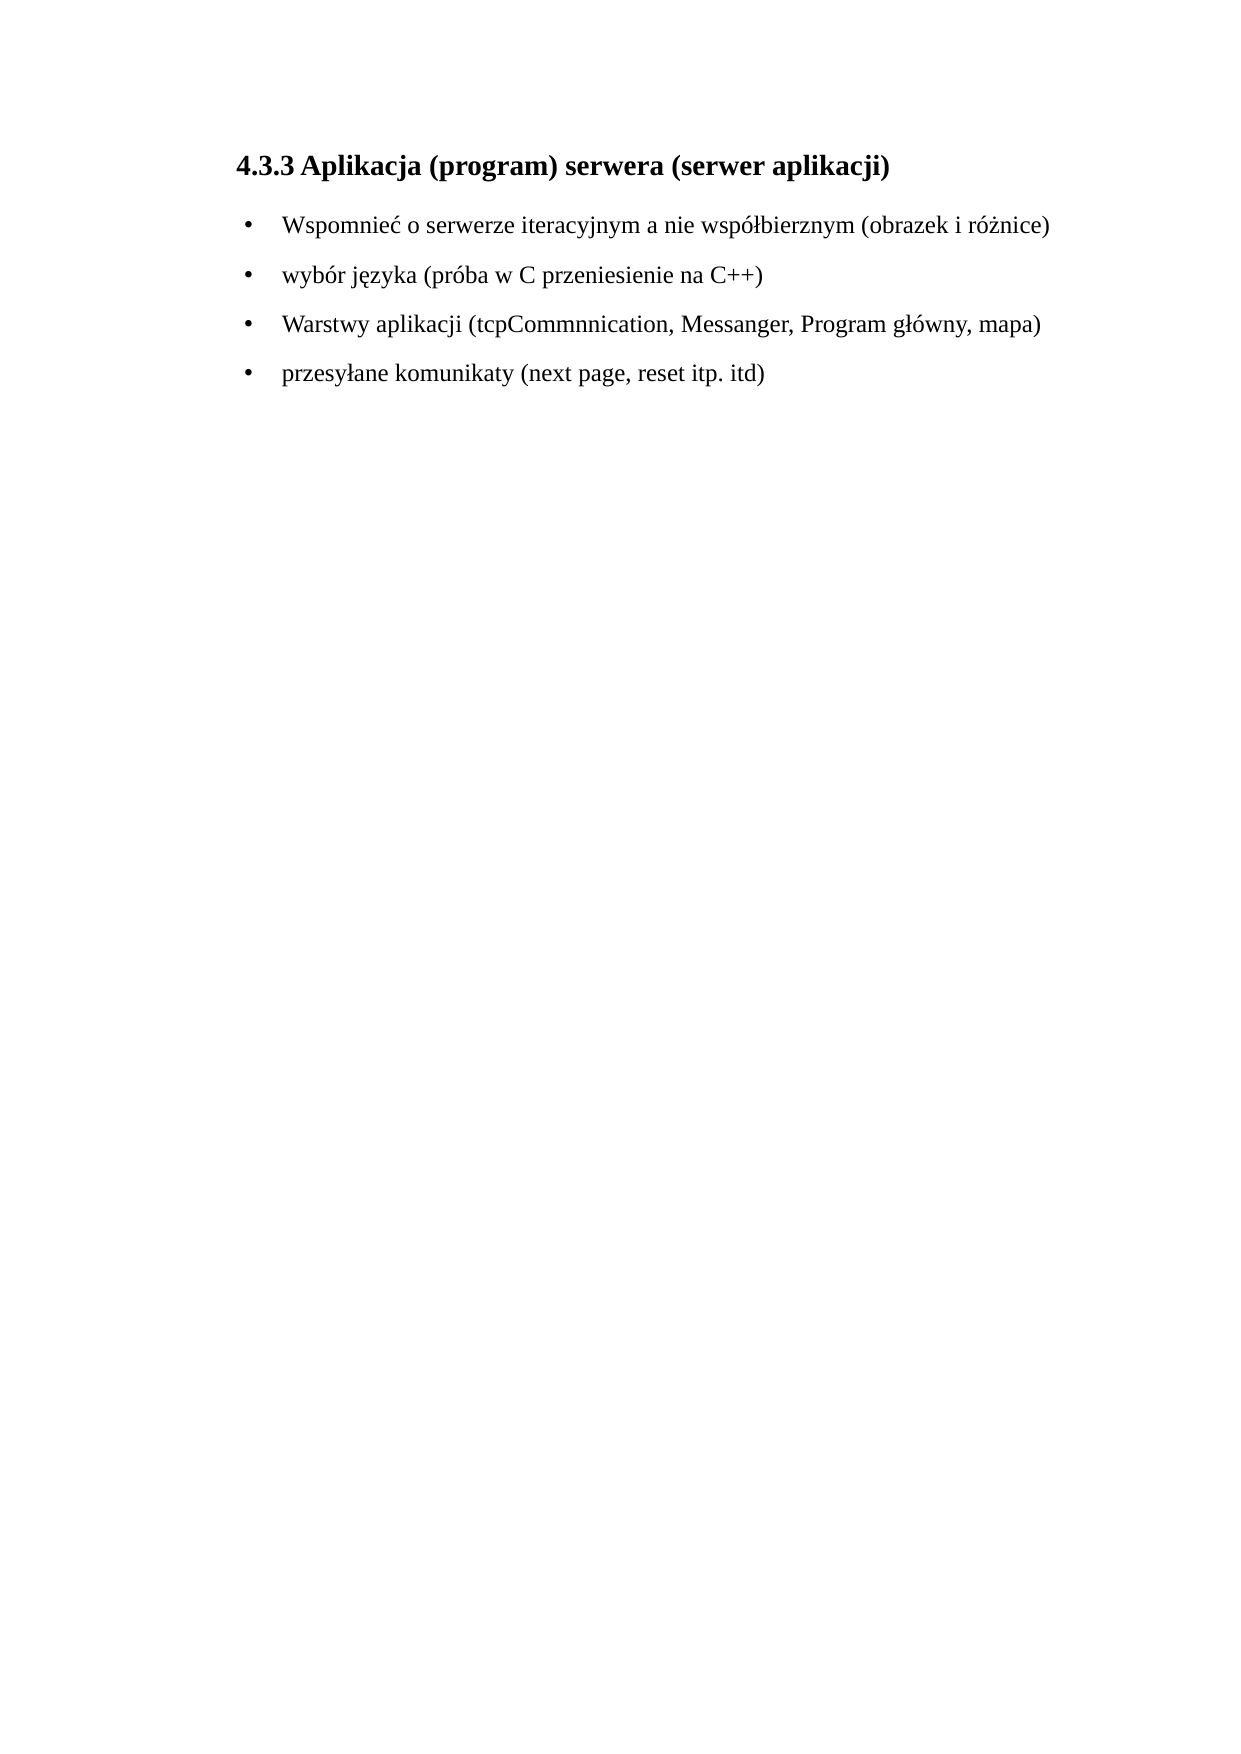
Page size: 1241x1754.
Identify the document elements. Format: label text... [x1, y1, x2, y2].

list wybór języka (próba w C przeniesienie na C++) [244, 260, 1093, 288]
list przesyłane komunikaty (next page, reset itp. itd) [244, 358, 1093, 387]
list Wspomnieć o serwerze iteracyjnym a nie współbierznym (obrazek i różnice) [244, 211, 1093, 239]
list Warstwy aplikacji (tcpCommnnication, Messanger, Program główny, mapa) [244, 309, 1093, 337]
subtitle 4.3.3 Aplikacja (program) serwera (serwer aplikacji) [207, 148, 1093, 181]
